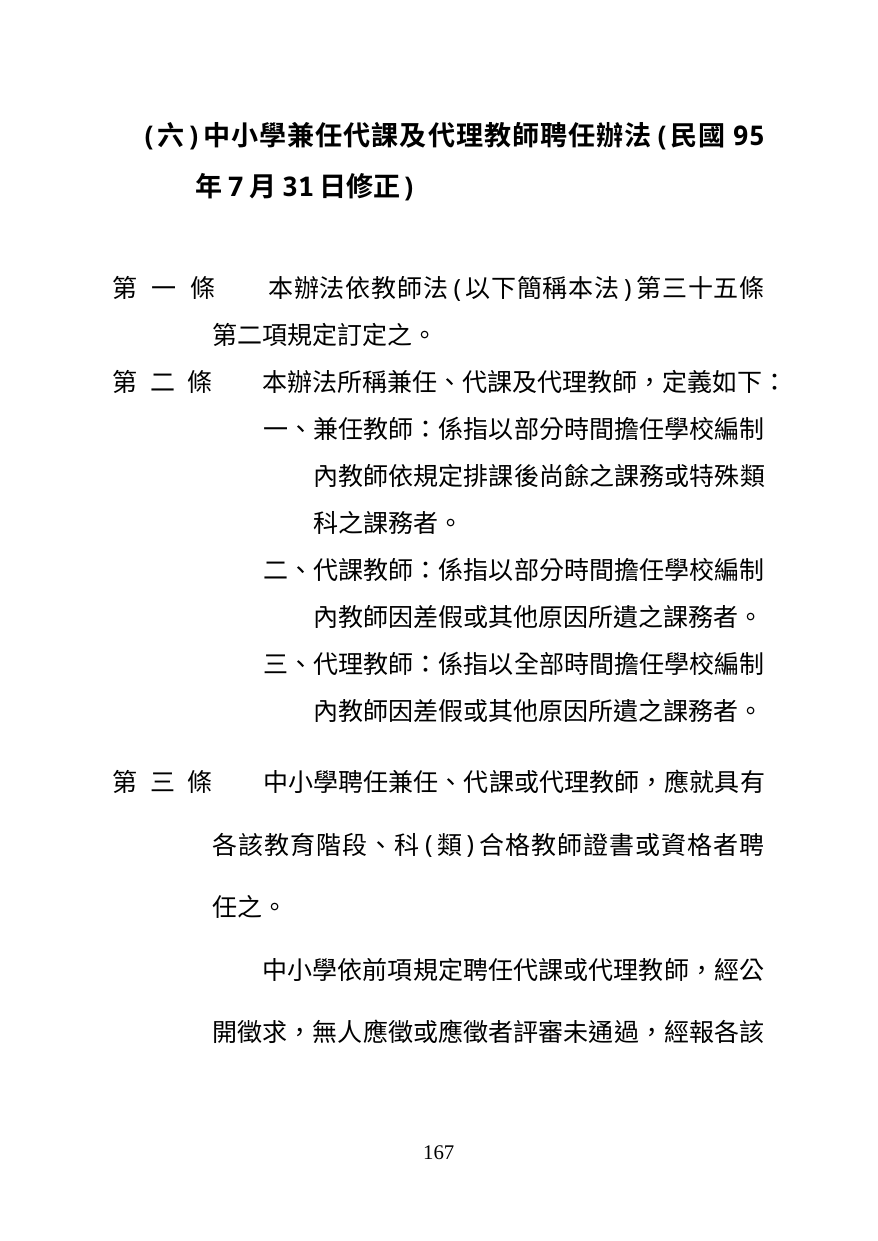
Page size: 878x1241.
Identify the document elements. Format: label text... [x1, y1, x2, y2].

text 二、代課教師：係指以部分時間擔任學校編制內教師因差假或其他原因所遺之課務者。 [112, 551, 765, 634]
text 一、兼任教師：係指以部分時間擔任學校編制內教師依規定排課後尚餘之課務或特殊類科之課務者。 [112, 409, 765, 540]
text 中小學依前項規定聘任代課或代理教師，經公開徵求，無人應徵或應徵者評審未通過，經報各該 [212, 927, 765, 1052]
text 第 三 條 中小學聘任兼任、代課或代理教師，應就具有各該教育階段、科(類)合格教師證書或資格者聘任之。 [112, 739, 765, 927]
text 三、代理教師：係指以全部時間擔任學校編制內教師因差假或其他原因所遺之課務者。 [112, 645, 765, 728]
text (六)中小學兼任代課及代理教師聘任辦法(民國95年7月31日修正) [112, 114, 765, 205]
text 第 二 條 本辦法所稱兼任、代課及代理教師，定義如下： [112, 362, 765, 398]
text 第 一 條 本辦法依教師法(以下簡稱本法)第三十五條第二項規定訂定之。 [112, 268, 765, 351]
